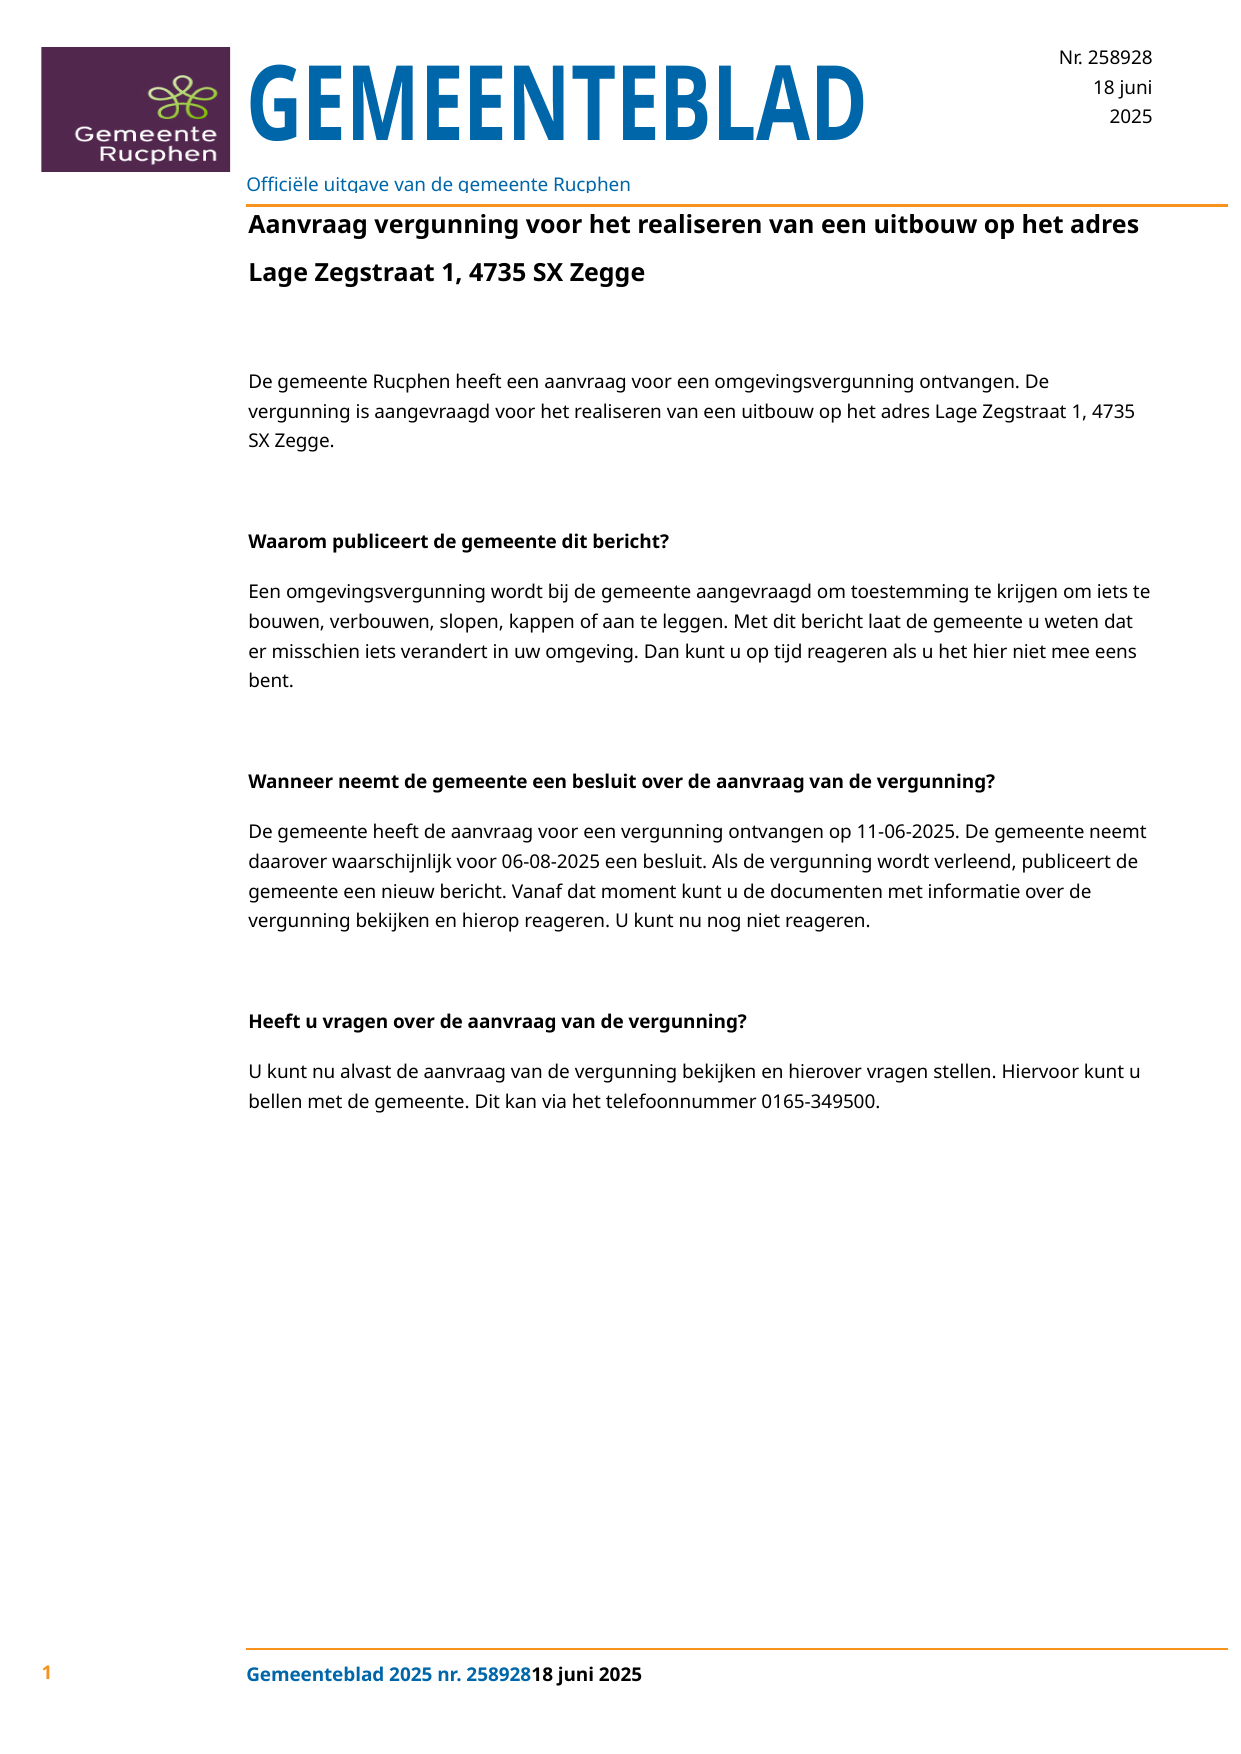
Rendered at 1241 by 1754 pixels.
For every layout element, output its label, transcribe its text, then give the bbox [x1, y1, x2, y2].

text Wanneer neemt de gemeente een besluit over de aanvraag van de vergunning? [248, 768, 1152, 794]
text Aanvraag vergunning voor het realiseren van een uitbouw op het adres Lage Zegstraat 1, 4735 SX Zegge [248, 207, 1152, 288]
text Heeft u vragen over de aanvraag van de vergunning? [248, 1008, 1152, 1034]
text De gemeente Rucphen heeft een aanvraag voor een omgevingsvergunning ontvangen. De vergunning is aangevraagd voor het realiseren van een uitbouw op het adres Lage Zegstraat 1, 4735 SX Zegge. [248, 368, 1152, 453]
text U kunt nu alvast de aanvraag van de vergunning bekijken en hierover vragen stellen. Hiervoor kunt u bellen met de gemeente. Dit kan via het telefoonnummer 0165-349500. [248, 1059, 1152, 1114]
text De gemeente heeft de aanvraag voor een vergunning ontvangen op 11-06-2025. De gemeente neemt daarover waarschijnlijk voor 06-08-2025 een besluit. Als de vergunning wordt verleend, publiceert de gemeente een nieuw bericht. Vanaf dat moment kunt u de documenten met informatie over de vergunning bekijken en hierop reageren. U kunt nu nog niet reageren. [248, 819, 1152, 933]
text Een omgevingsvergunning wordt bij de gemeente aangevraagd om toestemming te krijgen om iets te bouwen, verbouwen, slopen, kappen of aan te leggen. Met dit bericht laat de gemeente u weten dat er misschien iets verandert in uw omgeving. Dan kunt u op tijd reageren als u het hier niet mee eens bent. [248, 579, 1152, 693]
picture [41, 47, 231, 172]
text Waarom publiceert de gemeente dit bericht? [248, 528, 1152, 554]
